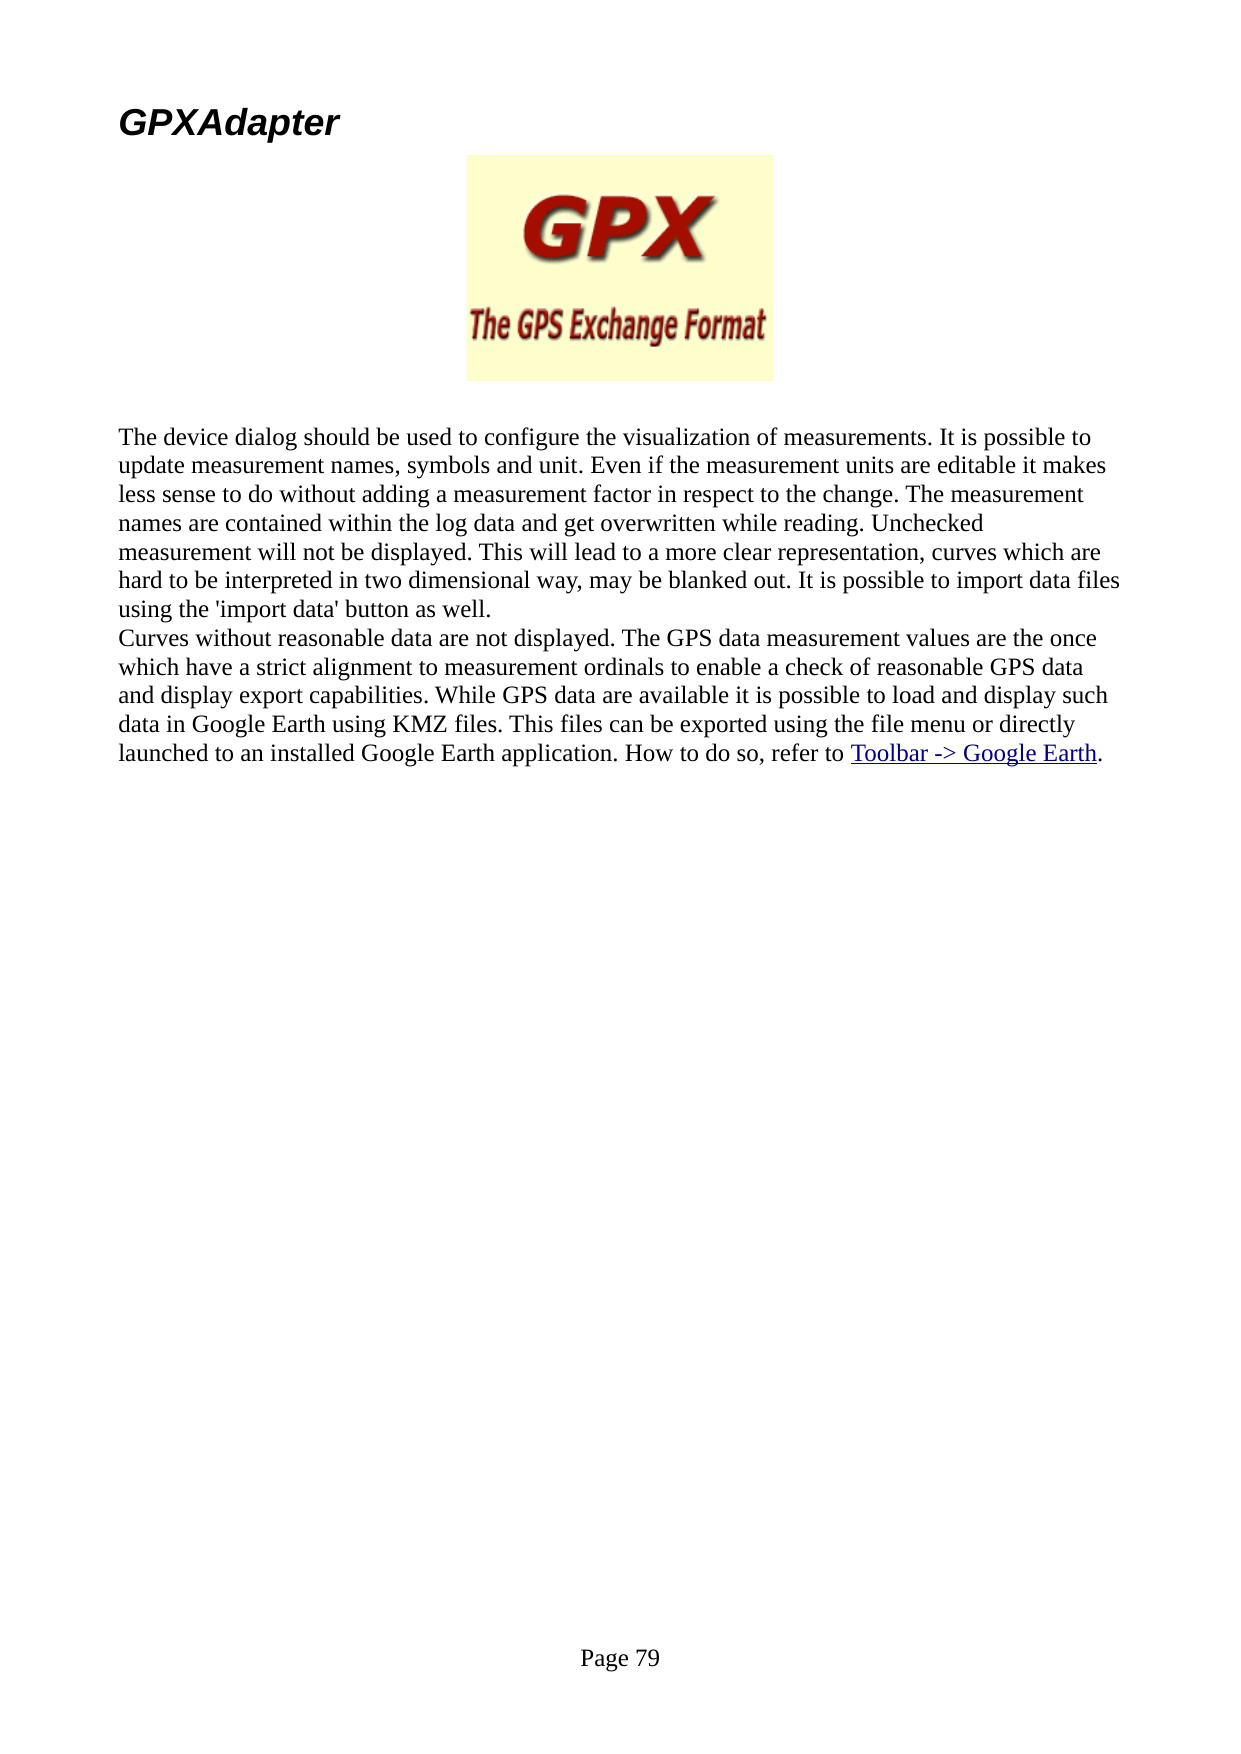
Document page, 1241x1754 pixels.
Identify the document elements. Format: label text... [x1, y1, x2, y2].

subtitle GPXAdapter [118, 100, 1122, 143]
text The device dialog should be used to configure the visualization of measurements. It is possible to update measurement names, symbols and unit. Even if the measurement units are editable it makes less sense to do without adding a measurement factor in respect to the change. The measurement names are contained within the log data and get overwritten while reading. Unchecked measurement will not be displayed. This will lead to a more clear representation, curves which are hard to be interpreted in two dimensional way, may be blanked out. It is possible to import data files using the 'import data' button as well. Curves without reasonable data are not displayed. The GPS data measurement values are the once which have a strict alignment to measurement ordinals to enable a check of reasonable GPS data and display export capabilities. While GPS data are available it is possible to load and display such data in Google Earth using KMZ files. This files can be exported using the file menu or directly launched to an installed Google Earth application. How to do so, refer to Toolbar -> Google Earth. [118, 422, 1122, 767]
picture [466, 155, 774, 381]
